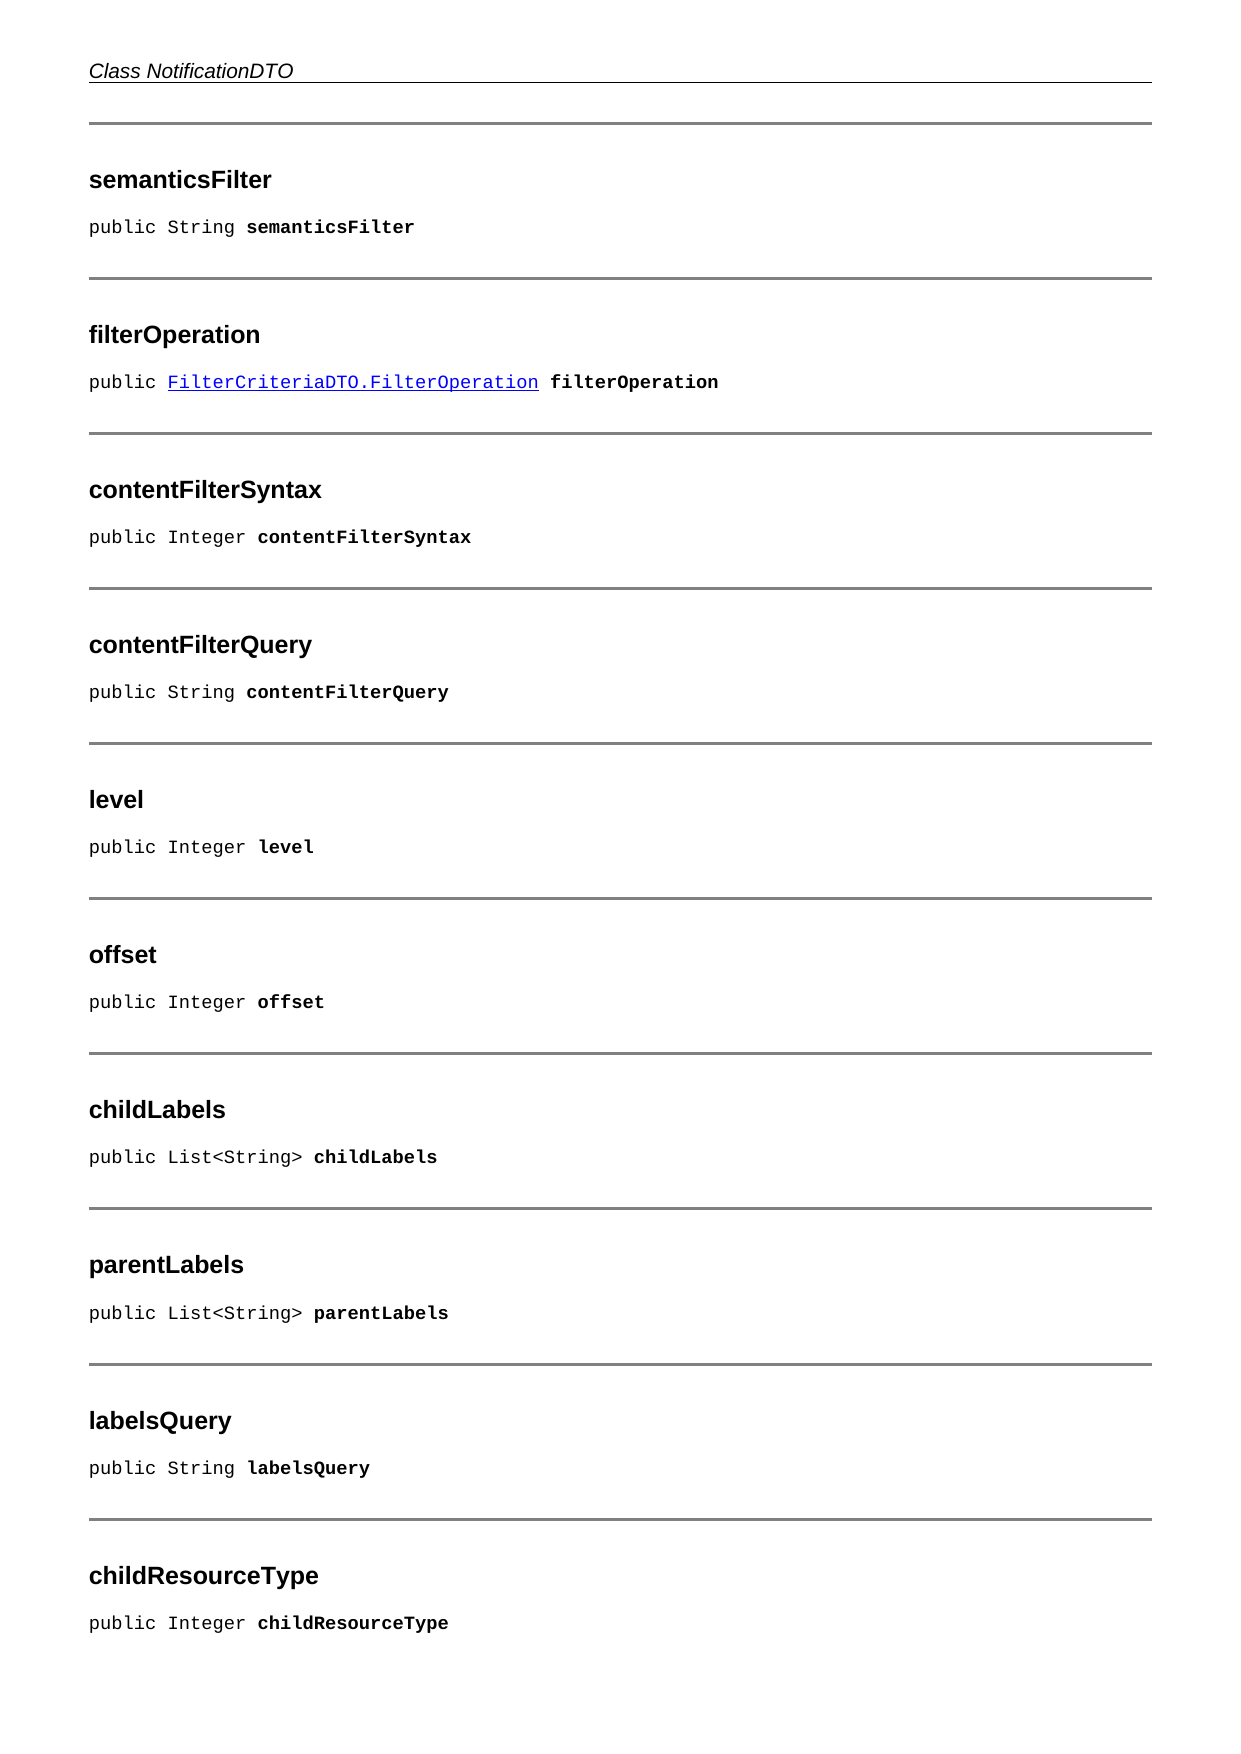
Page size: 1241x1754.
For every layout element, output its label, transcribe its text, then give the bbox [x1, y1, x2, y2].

text public Integer childResourceType [88, 1614, 1152, 1635]
text public String labelsQuery [88, 1458, 1152, 1480]
text public Integer level [88, 838, 1152, 859]
subtitle childLabels [88, 1092, 1152, 1124]
text public List<String> parentLabels [88, 1303, 1152, 1325]
subtitle offset [88, 937, 1152, 969]
text public String semanticsFilter [88, 218, 1152, 239]
text public FilterCriteriaDTO.FilterOperation filterOperation [88, 373, 1152, 394]
subtitle semanticsFilter [88, 162, 1152, 193]
text public String contentFilterQuery [88, 683, 1152, 704]
subtitle filterOperation [88, 317, 1152, 349]
text public List<String> childLabels [88, 1148, 1152, 1169]
text public Integer offset [88, 993, 1152, 1014]
subtitle childResourceType [88, 1558, 1152, 1589]
subtitle parentLabels [88, 1247, 1152, 1279]
text public Integer contentFilterSyntax [88, 528, 1152, 549]
subtitle contentFilterQuery [88, 627, 1152, 659]
subtitle labelsQuery [88, 1402, 1152, 1434]
subtitle level [88, 782, 1152, 814]
subtitle contentFilterSyntax [88, 472, 1152, 504]
